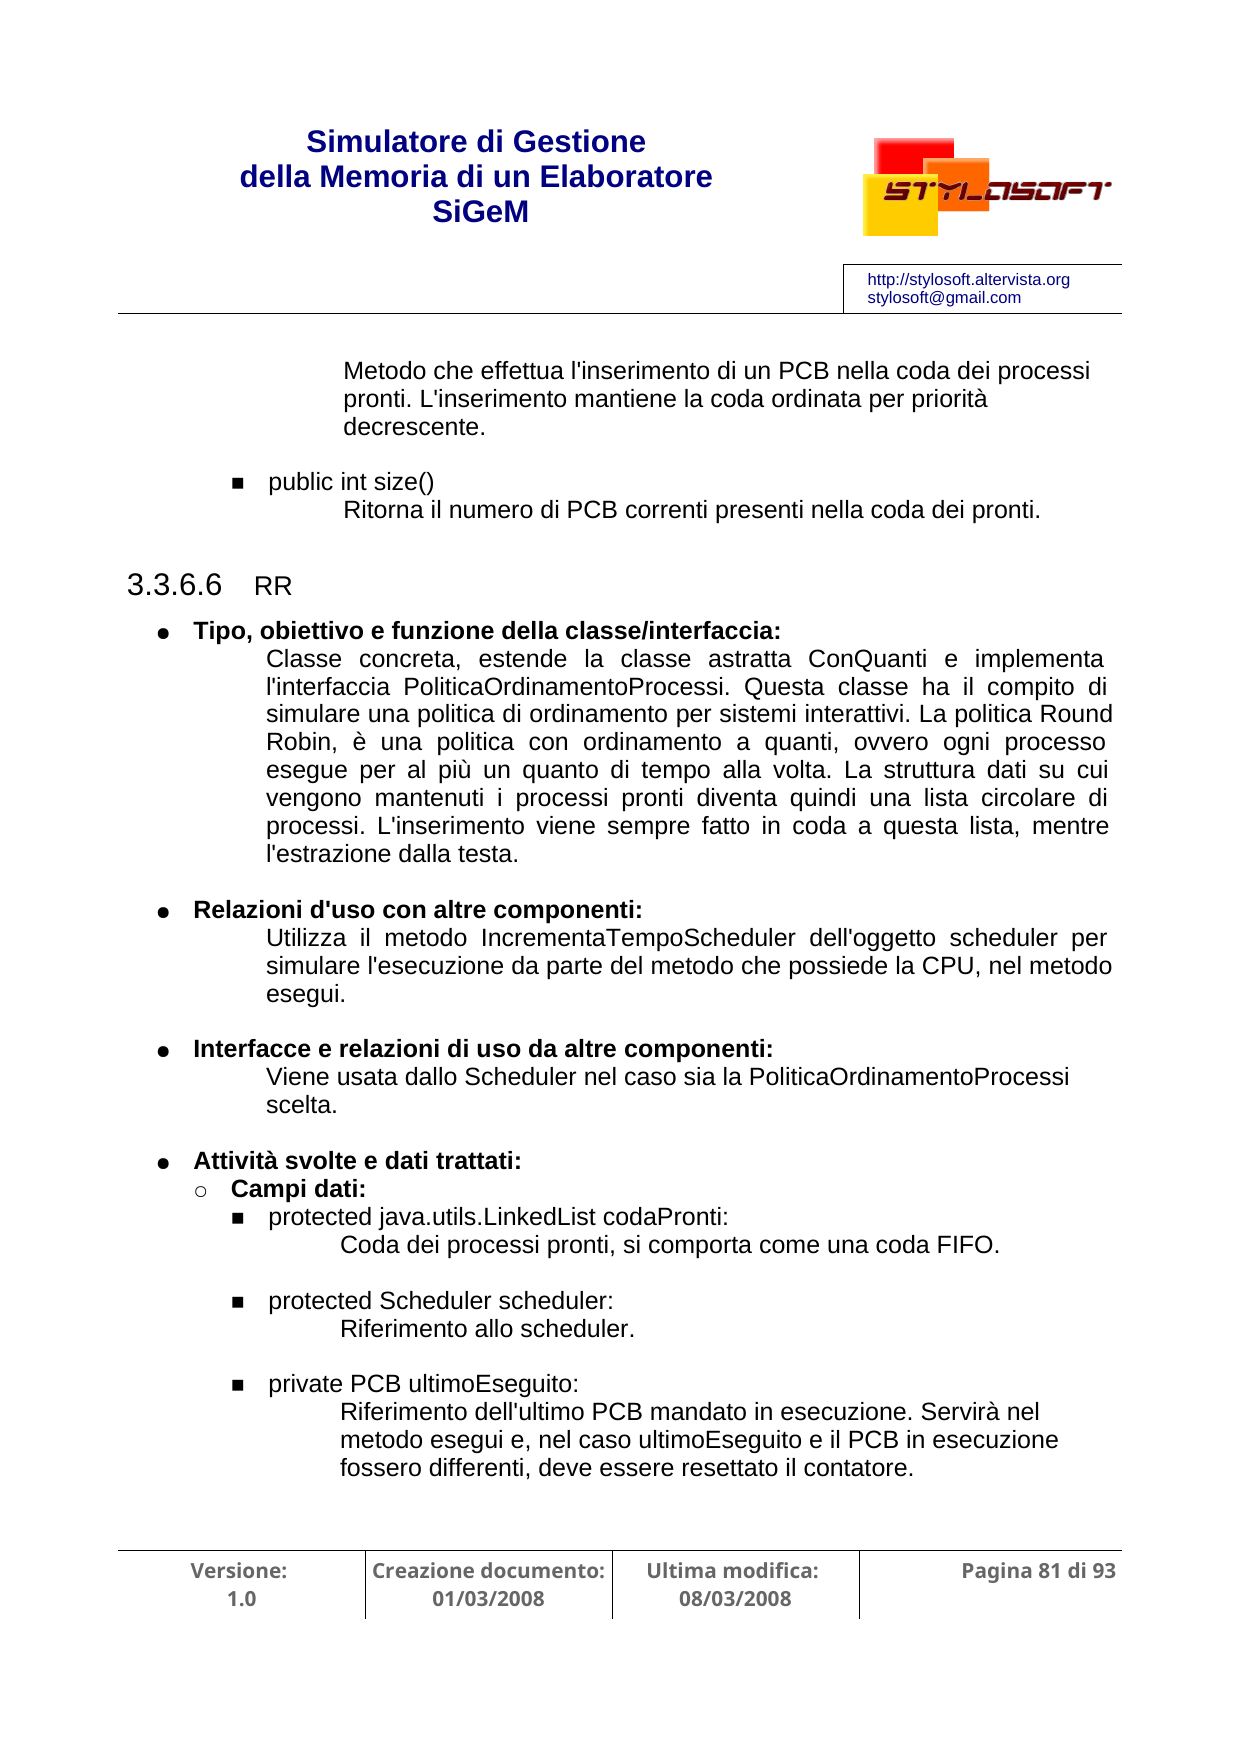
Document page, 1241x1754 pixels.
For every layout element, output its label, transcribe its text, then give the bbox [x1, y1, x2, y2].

subtitle RR [118, 567, 1122, 602]
picture [848, 123, 1117, 247]
list protected java.utils.LinkedList codaPronti: [231, 1203, 1122, 1231]
list Metodo che effettua l'inserimento di un PCB nella coda dei processi pronti. L'inserimento mantiene la coda ordinata per priorità decrescente. [306, 357, 1122, 440]
list Viene usata dallo Scheduler nel caso sia la PoliticaOrdinamentoProcessi scelta. [156, 1063, 1122, 1119]
list Campi dati: [193, 1175, 1122, 1203]
text Riferimento allo scheduler. [118, 1314, 1122, 1342]
list Interfacce e relazioni di uso da altre componenti: [156, 1035, 1122, 1063]
text Coda dei processi pronti, si comporta come una coda FIFO. [118, 1231, 1122, 1258]
list Classe concreta, estende la classe astratta ConQuanti e implementa l'interfaccia PoliticaOrdinamentoProcessi. Questa classe ha il compito di simulare una politica di ordinamento per sistemi interattivi. La politica Round Robin, è una politica con ordinamento a quanti, ovvero ogni processo esegue per al più un quanto di tempo alla volta. La struttura dati su cui vengono mantenuti i processi pronti diventa quindi una lista circolare di processi. L'inserimento viene sempre fatto in coda a questa lista, mentre l'estrazione dalla testa. [156, 644, 1122, 868]
list private PCB ultimoEseguito: [231, 1370, 1122, 1398]
list Ritorna il numero di PCB correnti presenti nella coda dei pronti. [306, 496, 1122, 524]
list Relazioni d'uso con altre componenti: [156, 896, 1122, 923]
list Attività svolte e dati trattati: [156, 1147, 1122, 1175]
text Riferimento dell'ultimo PCB mandato in esecuzione. Servirà nel metodo esegui e, nel caso ultimoEseguito e il PCB in esecuzione fossero differenti, deve essere resettato il contatore. [118, 1398, 1122, 1482]
list protected Scheduler scheduler: [231, 1286, 1122, 1314]
list public int size() [231, 468, 1122, 496]
list Utilizza il metodo IncrementaTempoScheduler dell'oggetto scheduler per simulare l'esecuzione da parte del metodo che possiede la CPU, nel metodo esegui. [156, 923, 1122, 1007]
list Tipo, obiettivo e funzione della classe/interfaccia: [156, 616, 1122, 644]
